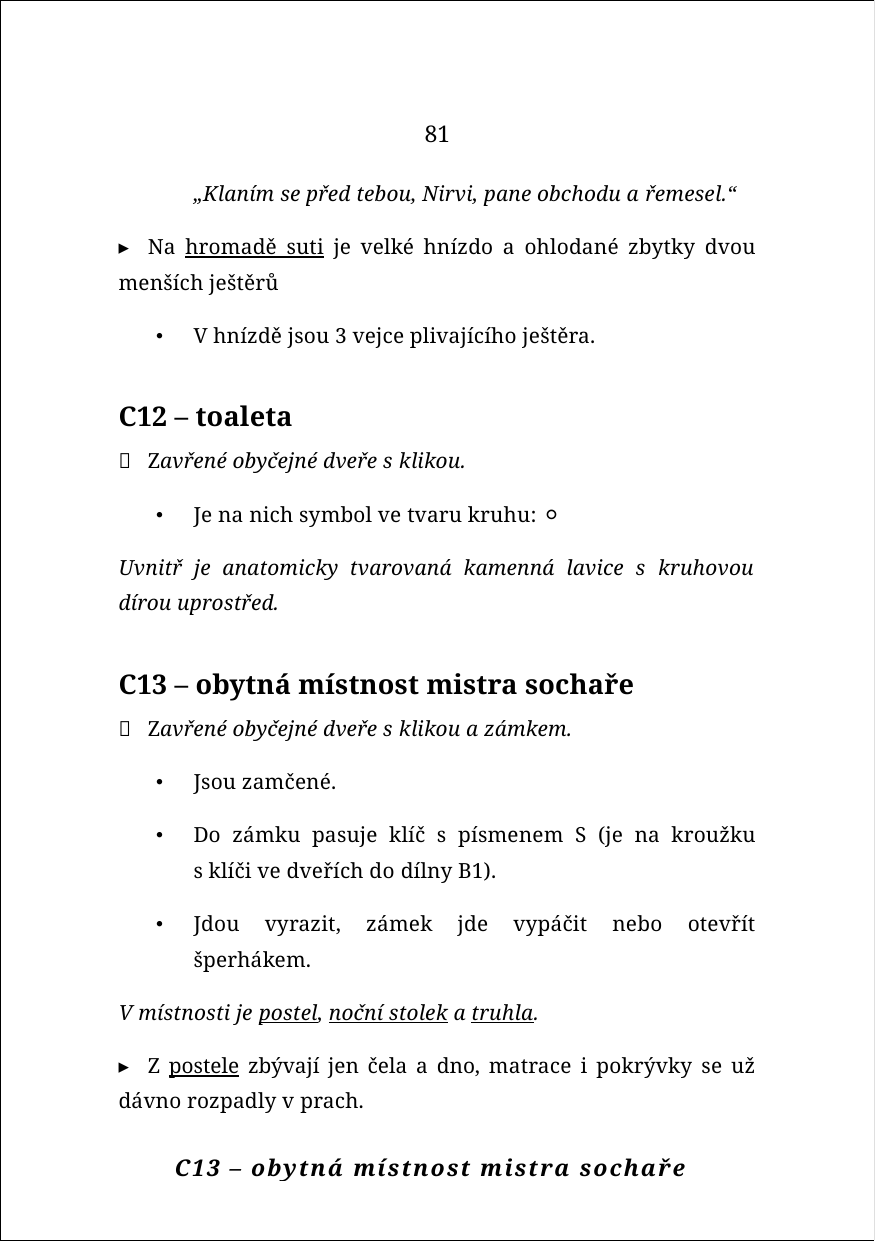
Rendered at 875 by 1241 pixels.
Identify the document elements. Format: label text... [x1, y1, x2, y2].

list V⁠ hnízdě jsou 3 vejce plivajícího ještěra. [156, 321, 756, 349]
list Je na nich symbol ve tvaru kruhu: ⚪ [156, 500, 756, 528]
text V⁠ místnosti je postel, noční stolek a⁠ truhla. [118, 998, 756, 1026]
list Jdou vyrazit, zámek jde vypáčit nebo otevřít šperhákem. [156, 909, 756, 973]
text 🚪 Zavřené obyčejné dveře s⁠ klikou a⁠ zámkem. [118, 714, 756, 742]
text Uvnitř je anatomicky tvarovaná kamenná lavice s⁠ kruhovou dírou uprostřed. [118, 553, 756, 617]
list Do zámku pasuje klíč s⁠ písmenem S⁠ (je na kroužku s⁠ klíči ve dveřích do dílny B1). [156, 820, 756, 884]
list Jsou zamčené. [156, 767, 756, 796]
list „Klaním se před tebou, Nirvi, pane obchodu a⁠ řemesel.“ [156, 179, 756, 207]
text ▸ Na hromadě suti je velké hnízdo a⁠ ohlodané zbytky dvou menších ještěrů [118, 232, 756, 296]
text ▸ Z⁠ postele zbývají jen čela a⁠ dno, matrace i⁠ pokrývky se už dávno rozpadly v⁠ prach. [118, 1051, 756, 1115]
subtitle C13 – obytná místnost mistra sochaře [118, 665, 756, 702]
subtitle C12 – toaleta [118, 398, 756, 435]
text 🚪 Zavřené obyčejné dveře s⁠ klikou. [118, 446, 756, 475]
